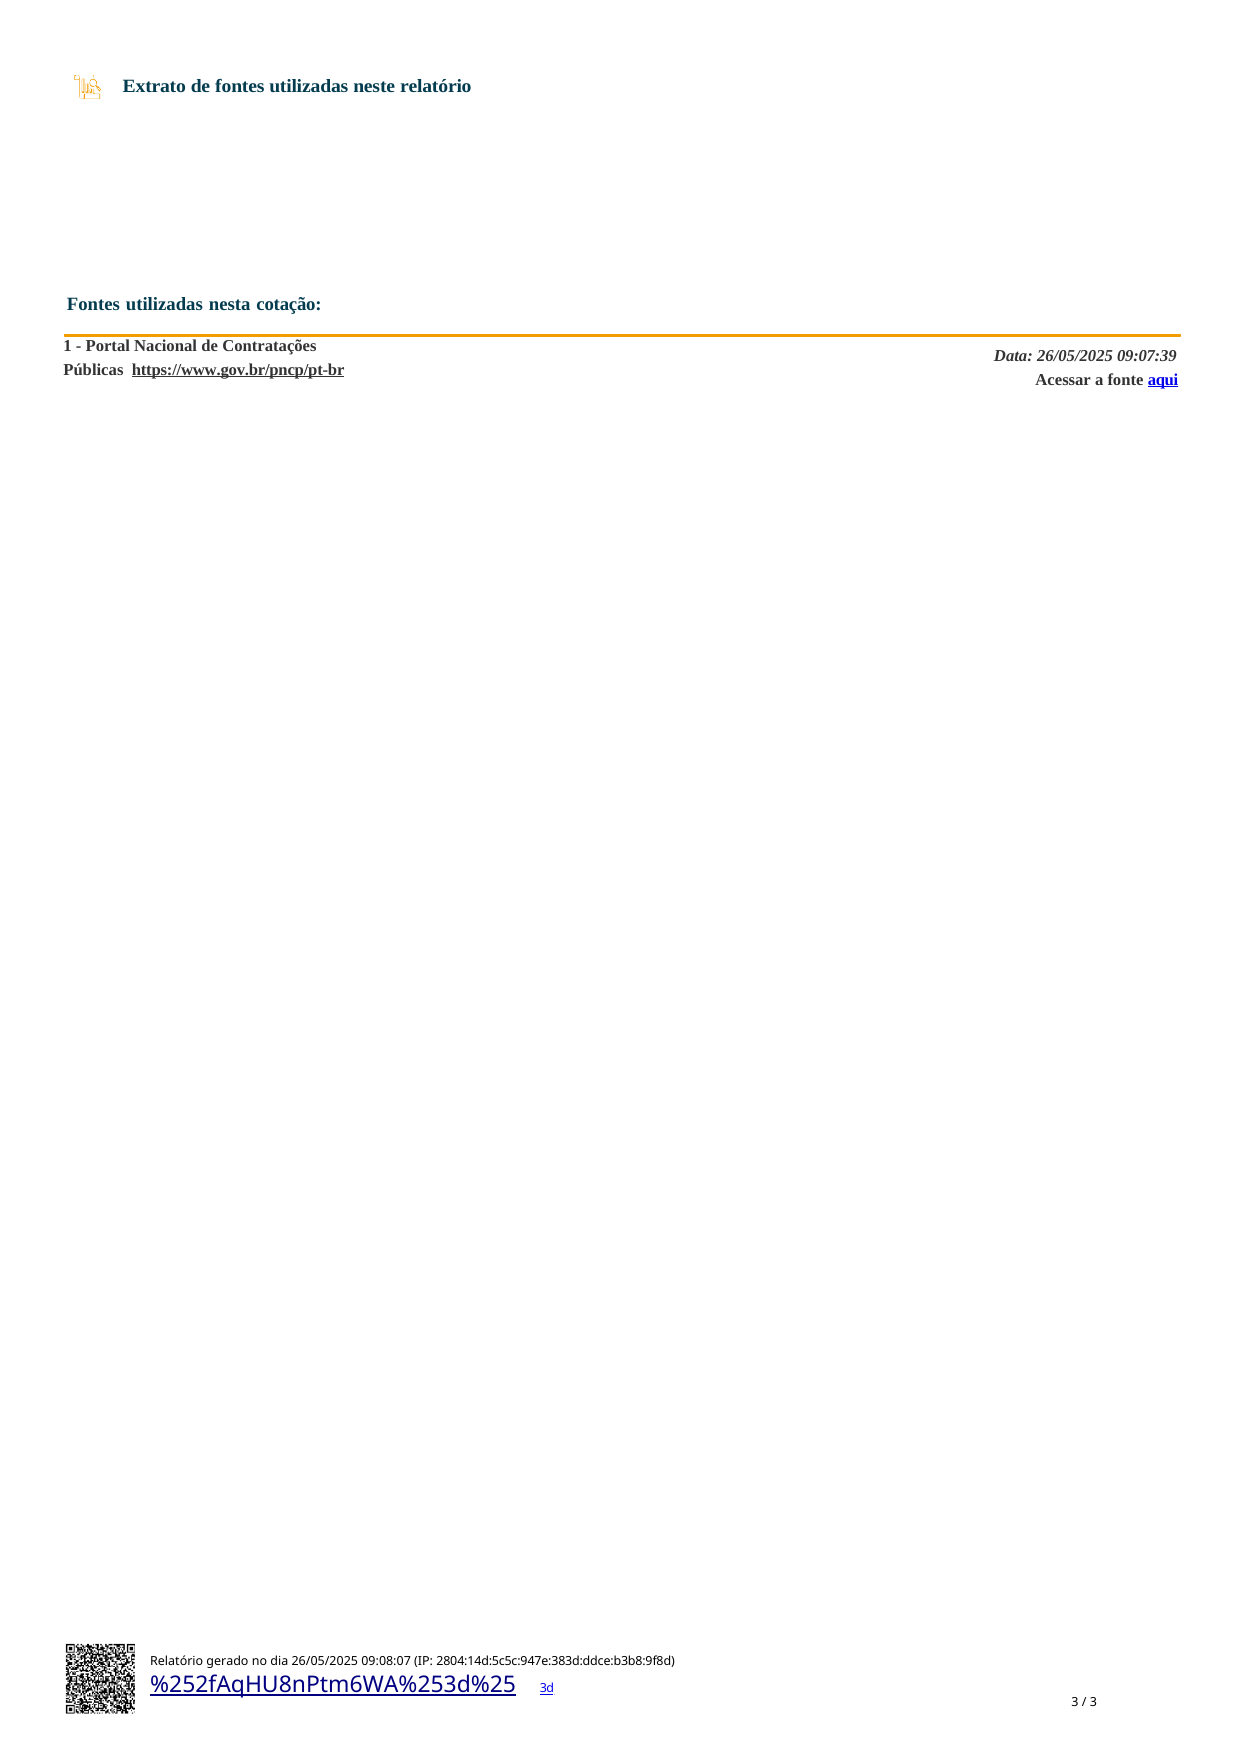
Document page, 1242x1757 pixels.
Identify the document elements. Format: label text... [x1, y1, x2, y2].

text Extrato de fontes utilizadas neste relatório [122, 75, 1183, 97]
text Acessar a fonte aqui [990, 369, 1178, 389]
text Data: 26/05/2025 09:07:39 [990, 346, 1178, 365]
text 1 - Portal Nacional de Contratações Públicas https://www.gov.br/pncp/pt-br [63, 336, 379, 379]
text Fontes utilizadas nesta cotação: [67, 293, 1183, 314]
text ATENÇÃO - O Banco de Preços é uma solução tecnológica que atende aos parâmetros de pesquisa dispostos em Leis vigentes, Instruções Normativas, Acórdãos, Regulamentos, Decretos e Portarias. Sendo assim, por reunir diversas fontes governamentais, complementares e sites de domínio amplo, o sistema não é considerado uma fonte e, sim, um meio para que as pesquisas sejam realizadas de forma segura, ágil e eficaz. [81, 129, 1155, 220]
